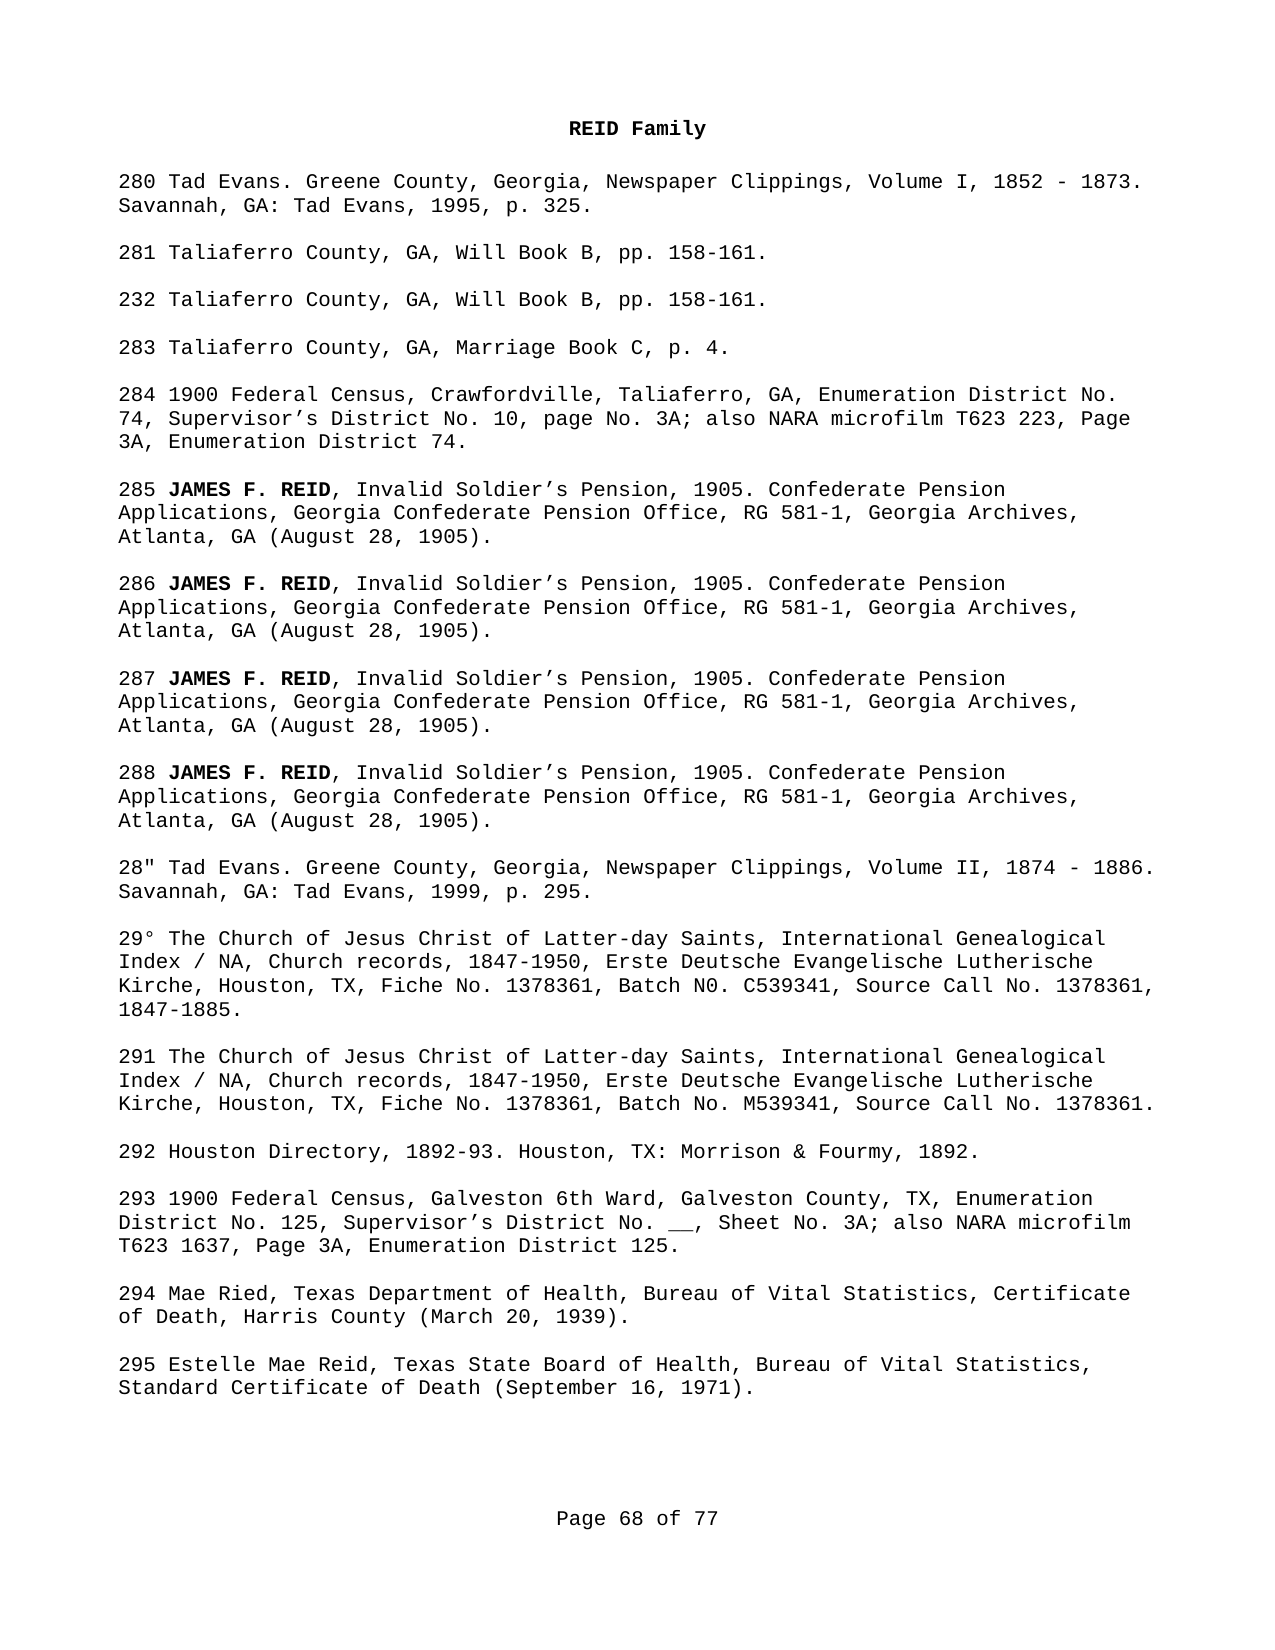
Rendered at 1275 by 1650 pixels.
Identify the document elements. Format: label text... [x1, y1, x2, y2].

text 281 Taliaferro County, GA, Will Book B, pp. 158-161. [118, 242, 1157, 266]
text 291 The Church of Jesus Christ of Latter-day Saints, International Genealogical Index / NA, Church records, 1847-1950, Erste Deutsche Evangelische Lutherische Kirche, Houston, TX, Fiche No. 1378361, Batch No. M539341, Source Call No. 1378361. [118, 1046, 1157, 1117]
text 285 James F. Reid, Invalid Soldier’s Pension, 1905. Confederate Pension Applications, Georgia Confederate Pension Office, RG 581-1, Georgia Archives, Atlanta, GA (August 28, 1905). [118, 479, 1157, 549]
text 29° The Church of Jesus Christ of Latter-day Saints, International Genealogical Index / NA, Church records, 1847-1950, Erste Deutsche Evangelische Lutherische Kirche, Houston, TX, Fiche No. 1378361, Batch N0. C539341, Source Call No. 1378361, 1847-1885. [118, 928, 1157, 1022]
text 292 Houston Directory, 1892-93. Houston, TX: Morrison & Fourmy, 1892. [118, 1141, 1157, 1164]
text 293 1900 Federal Census, Galveston 6th Ward, Galveston County, TX, Enumeration District No. 125, Supervisor’s District No. __, Sheet No. 3A; also NARA microfilm T623 1637, Page 3A, Enumeration District 125. [118, 1188, 1157, 1259]
text 232 Taliaferro County, GA, Will Book B, pp. 158-161. [118, 289, 1157, 313]
text 294 Mae Ried, Texas Department of Health, Bureau of Vital Statistics, Certificate of Death, Harris County (March 20, 1939). [118, 1283, 1157, 1330]
text 28" Tad Evans. Greene County, Georgia, Newspaper Clippings, Volume II, 1874 - 1886. Savannah, GA: Tad Evans, 1999, p. 295. [118, 857, 1157, 904]
text 287 James F. Reid, Invalid Soldier’s Pension, 1905. Confederate Pension Applications, Georgia Confederate Pension Office, RG 581-1, Georgia Archives, Atlanta, GA (August 28, 1905). [118, 668, 1157, 739]
text 280 Tad Evans. Greene County, Georgia, Newspaper Clippings, Volume I, 1852 - 1873. Savannah, GA: Tad Evans, 1995, p. 325. [118, 171, 1157, 218]
text 295 Estelle Mae Reid, Texas State Board of Health, Bureau of Vital Statistics, Standard Certificate of Death (September 16, 1971). [118, 1353, 1157, 1401]
text 284 1900 Federal Census, Crawfordville, Taliaferro, GA, Enumeration District No. 74, Supervisor’s District No. 10, page No. 3A; also NARA microfilm T623 223, Page 3A, Enumeration District 74. [118, 384, 1157, 455]
text 283 Taliaferro County, GA, Marriage Book C, p. 4. [118, 337, 1157, 360]
text 288 James F. Reid, Invalid Soldier’s Pension, 1905. Confederate Pension Applications, Georgia Confederate Pension Office, RG 581-1, Georgia Archives, Atlanta, GA (August 28, 1905). [118, 762, 1157, 833]
text 286 James F. Reid, Invalid Soldier’s Pension, 1905. Confederate Pension Applications, Georgia Confederate Pension Office, RG 581-1, Georgia Archives, Atlanta, GA (August 28, 1905). [118, 573, 1157, 644]
